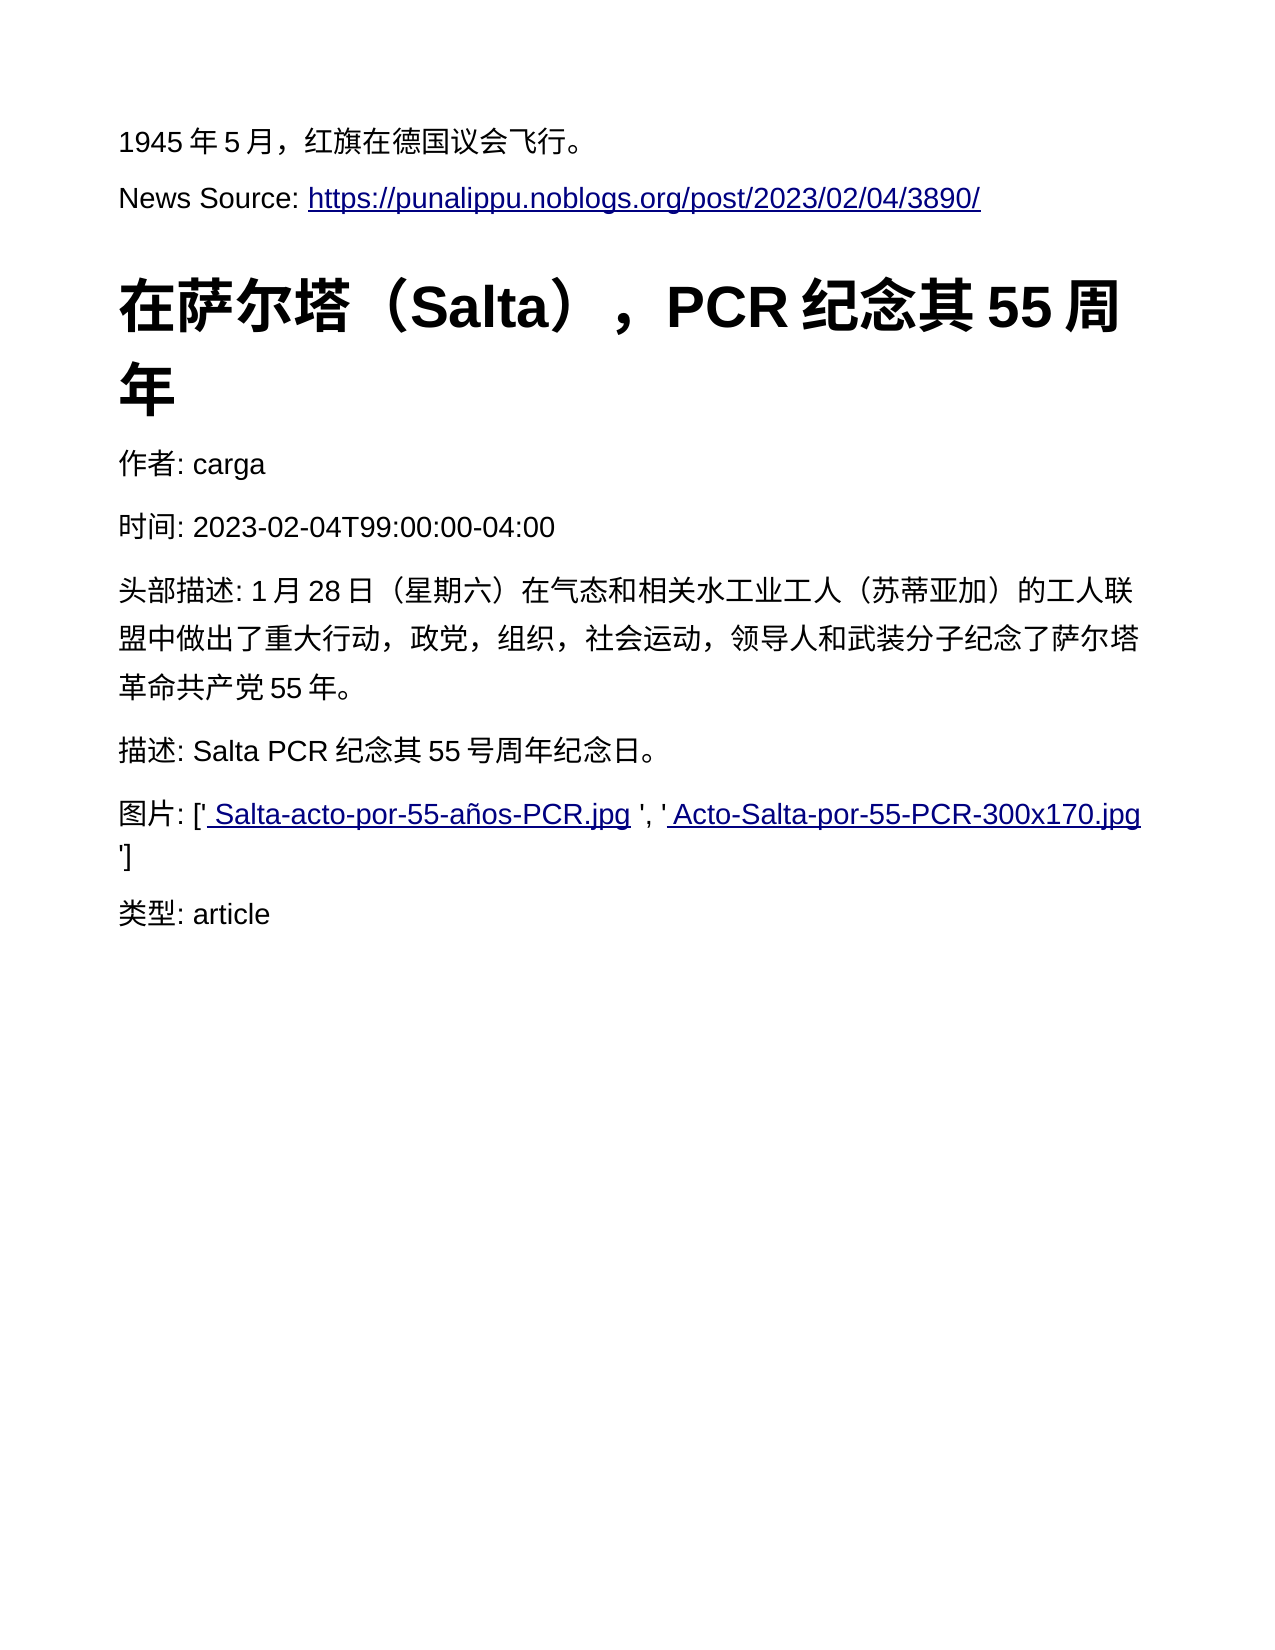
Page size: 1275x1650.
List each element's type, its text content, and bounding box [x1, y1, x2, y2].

text 类型: article [118, 891, 1157, 933]
text 图片: [' Salta-acto-por-55-años-PCR.jpg ', ' Acto-Salta-por-55-PCR-300x170.jpg '] [118, 790, 1157, 871]
text 头部描述: 1月28日（星期六）在气态和相关水工业工人（苏蒂亚加）的工人联盟中做出了重大行动，政党，组织，社会运动，领导人和武装分子纪念了萨尔塔革命共产党55年。 [118, 567, 1157, 706]
subtitle 在萨尔塔（Salta），PCR纪念其55周年 [118, 259, 1157, 428]
text 作者: carga [118, 441, 1157, 483]
text 时间: 2023-02-04T99:00:00-04:00 [118, 504, 1157, 546]
text 1945年5月，红旗在德国议会飞行。 [118, 118, 1157, 160]
text News Source: https://punalippu.noblogs.org/post/2023/02/04/3890/ [118, 181, 1157, 215]
text 描述: Salta PCR纪念其55号周年纪念日。 [118, 727, 1157, 769]
